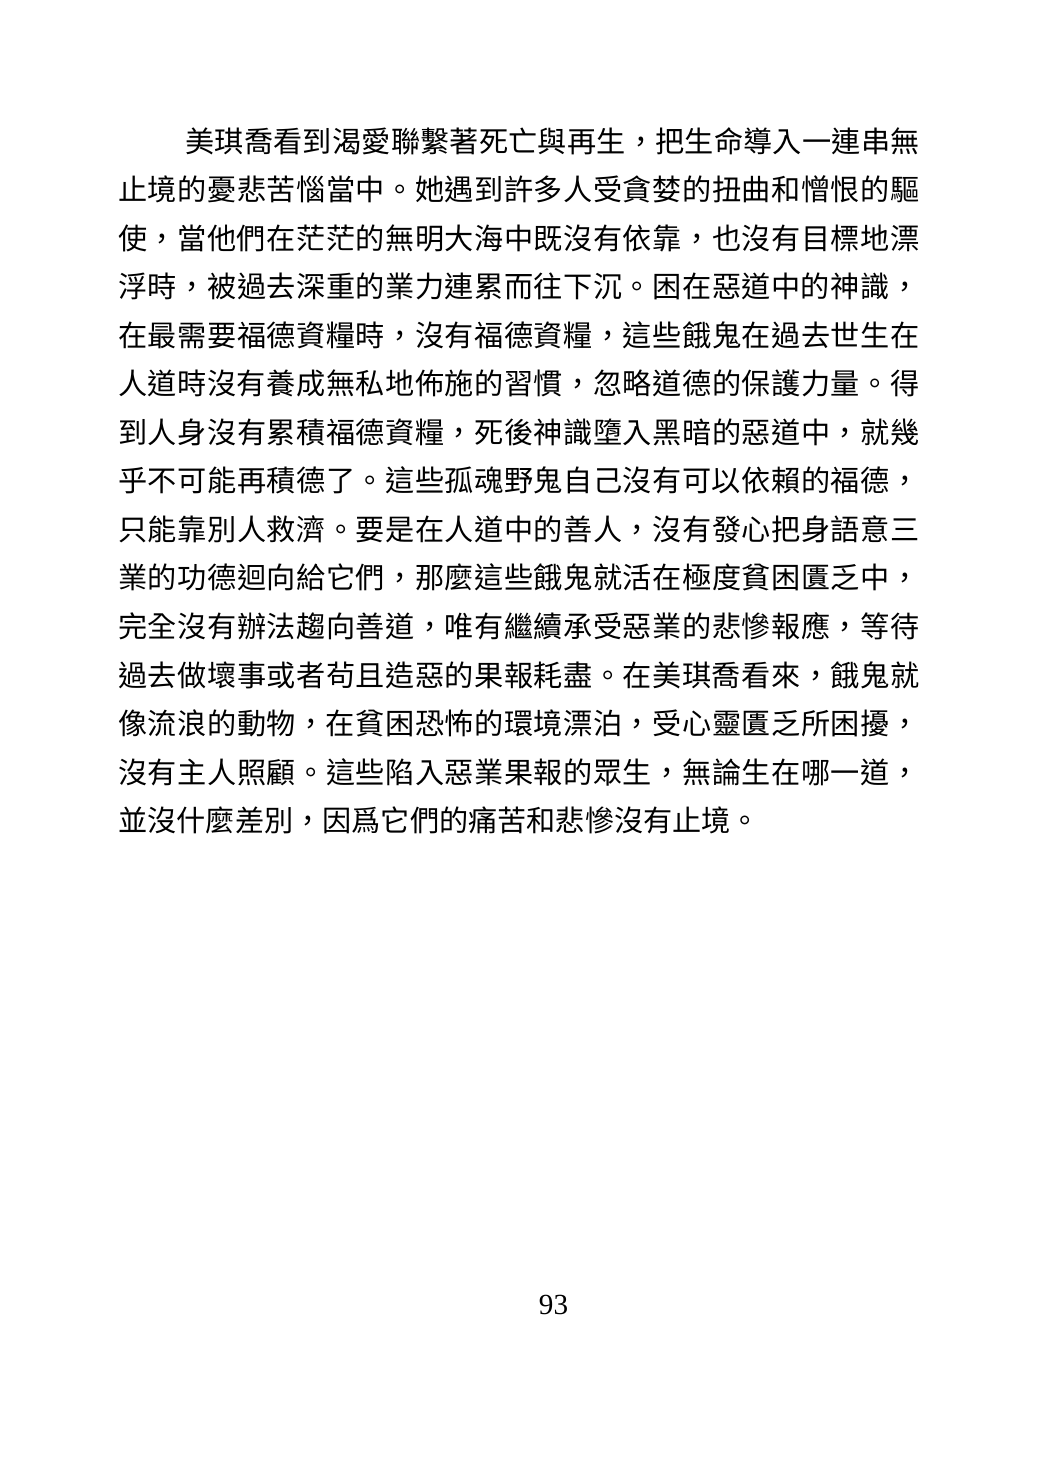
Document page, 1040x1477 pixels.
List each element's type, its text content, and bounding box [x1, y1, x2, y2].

text 美琪喬看到渴愛聯繫著死亡與再生，把生命導入一連串無止境的憂悲苦惱當中。她遇到許多人受貪婪的扭曲和憎恨的驅使，當他們在茫茫的無明大海中既沒有依靠，也沒有目標地漂浮時，被過去深重的業力連累而往下沉。困在惡道中的神識，在最需要福德資糧時，沒有福德資糧，這些餓鬼在過去世生在人道時沒有養成無私地佈施的習慣，忽略道德的保護力量。得到人身沒有累積福德資糧，死後神識墮入黑暗的惡道中，就幾乎不可能再積德了。這些孤魂野鬼自己沒有可以依賴的福德，只能靠別人救濟。要是在人道中的善人，沒有發心把身語意三業的功德迴向給它們，那麼這些餓鬼就活在極度貧困匱乏中，完全沒有辦法趨向善道，唯有繼續承受惡業的悲慘報應，等待過去做壞事或者茍且造惡的果報耗盡。在美琪喬看來，餓鬼就像流浪的動物，在貧困恐怖的環境漂泊，受心靈匱乏所困擾，沒有主人照顧。這些陷入惡業果報的眾生，無論生在哪一道，並沒什麼差別，因爲它們的痛苦和悲慘沒有止境。 [118, 118, 921, 840]
